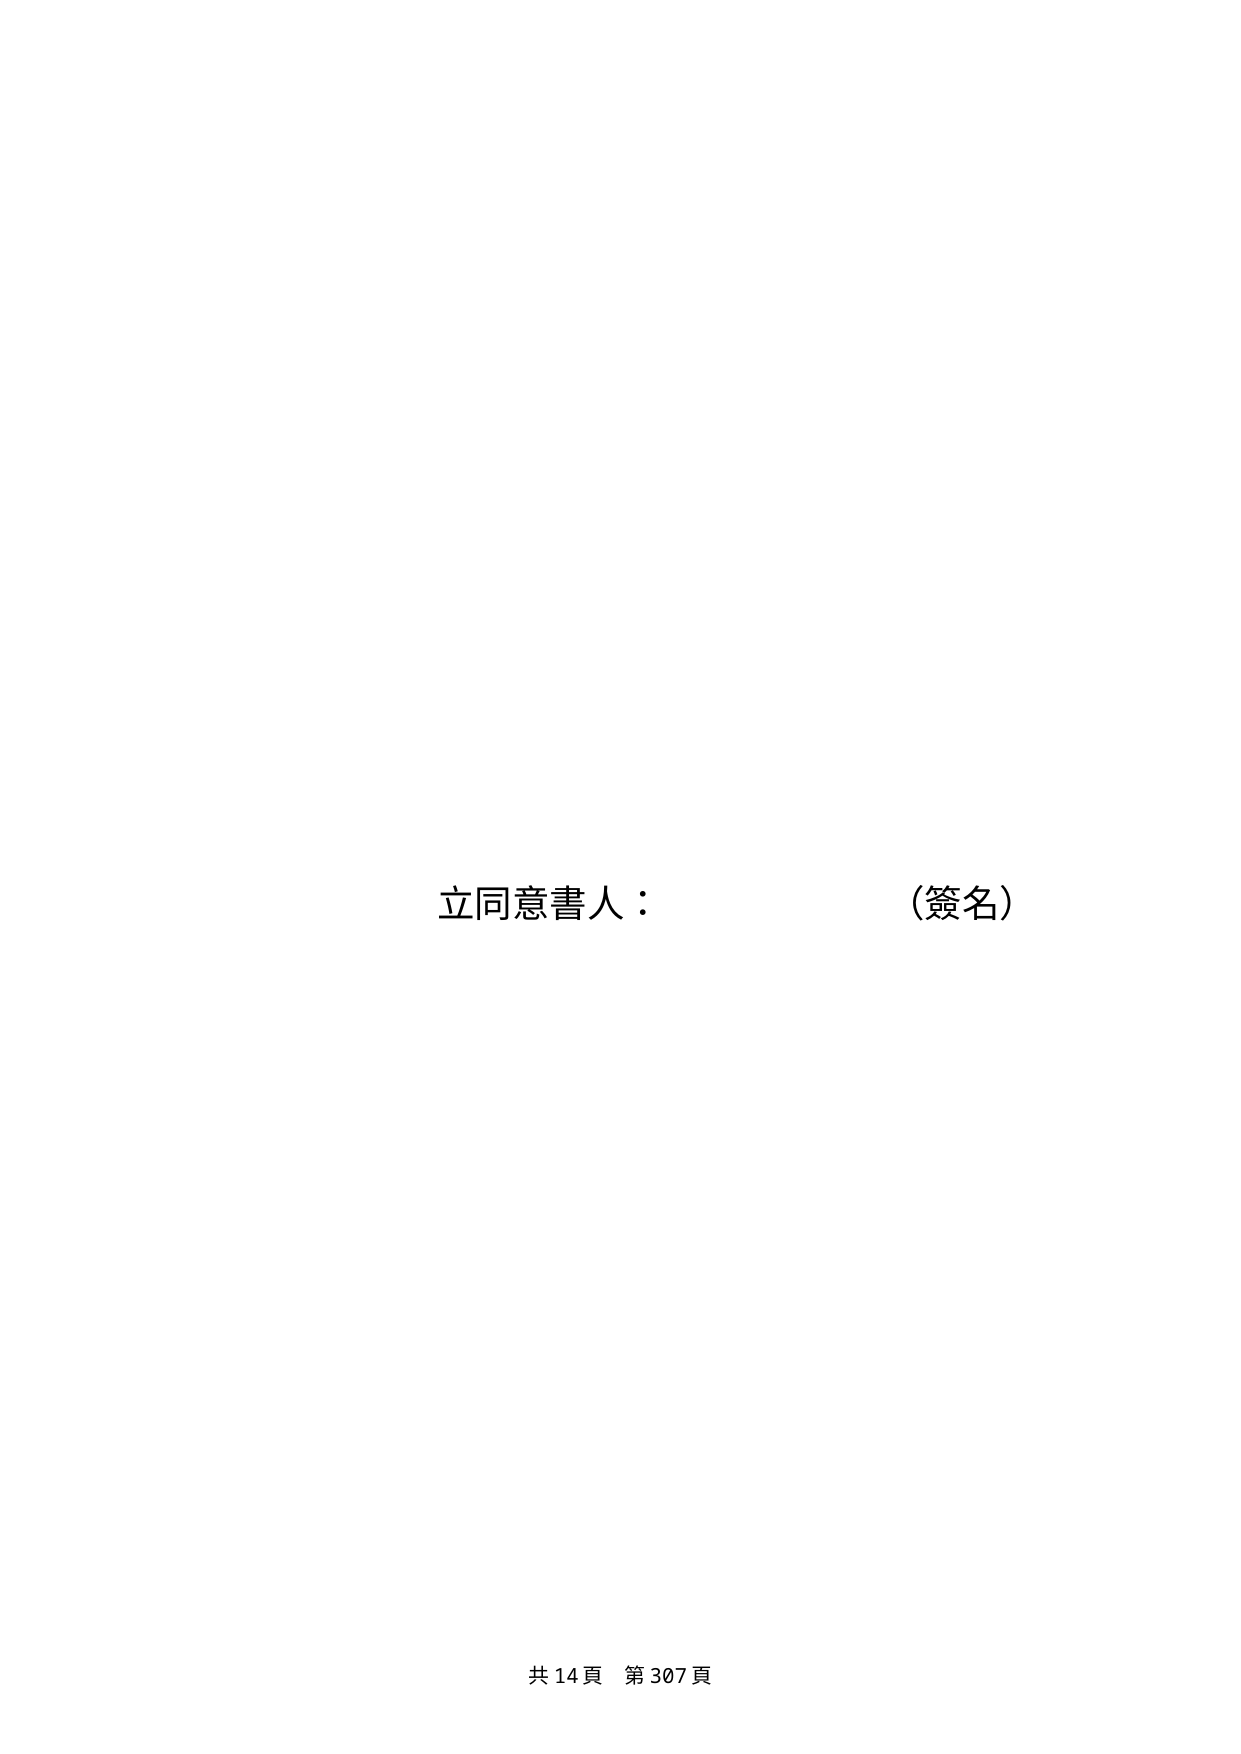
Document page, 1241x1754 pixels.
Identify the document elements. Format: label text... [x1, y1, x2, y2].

text 立同意書人： （簽名） [118, 859, 1122, 922]
